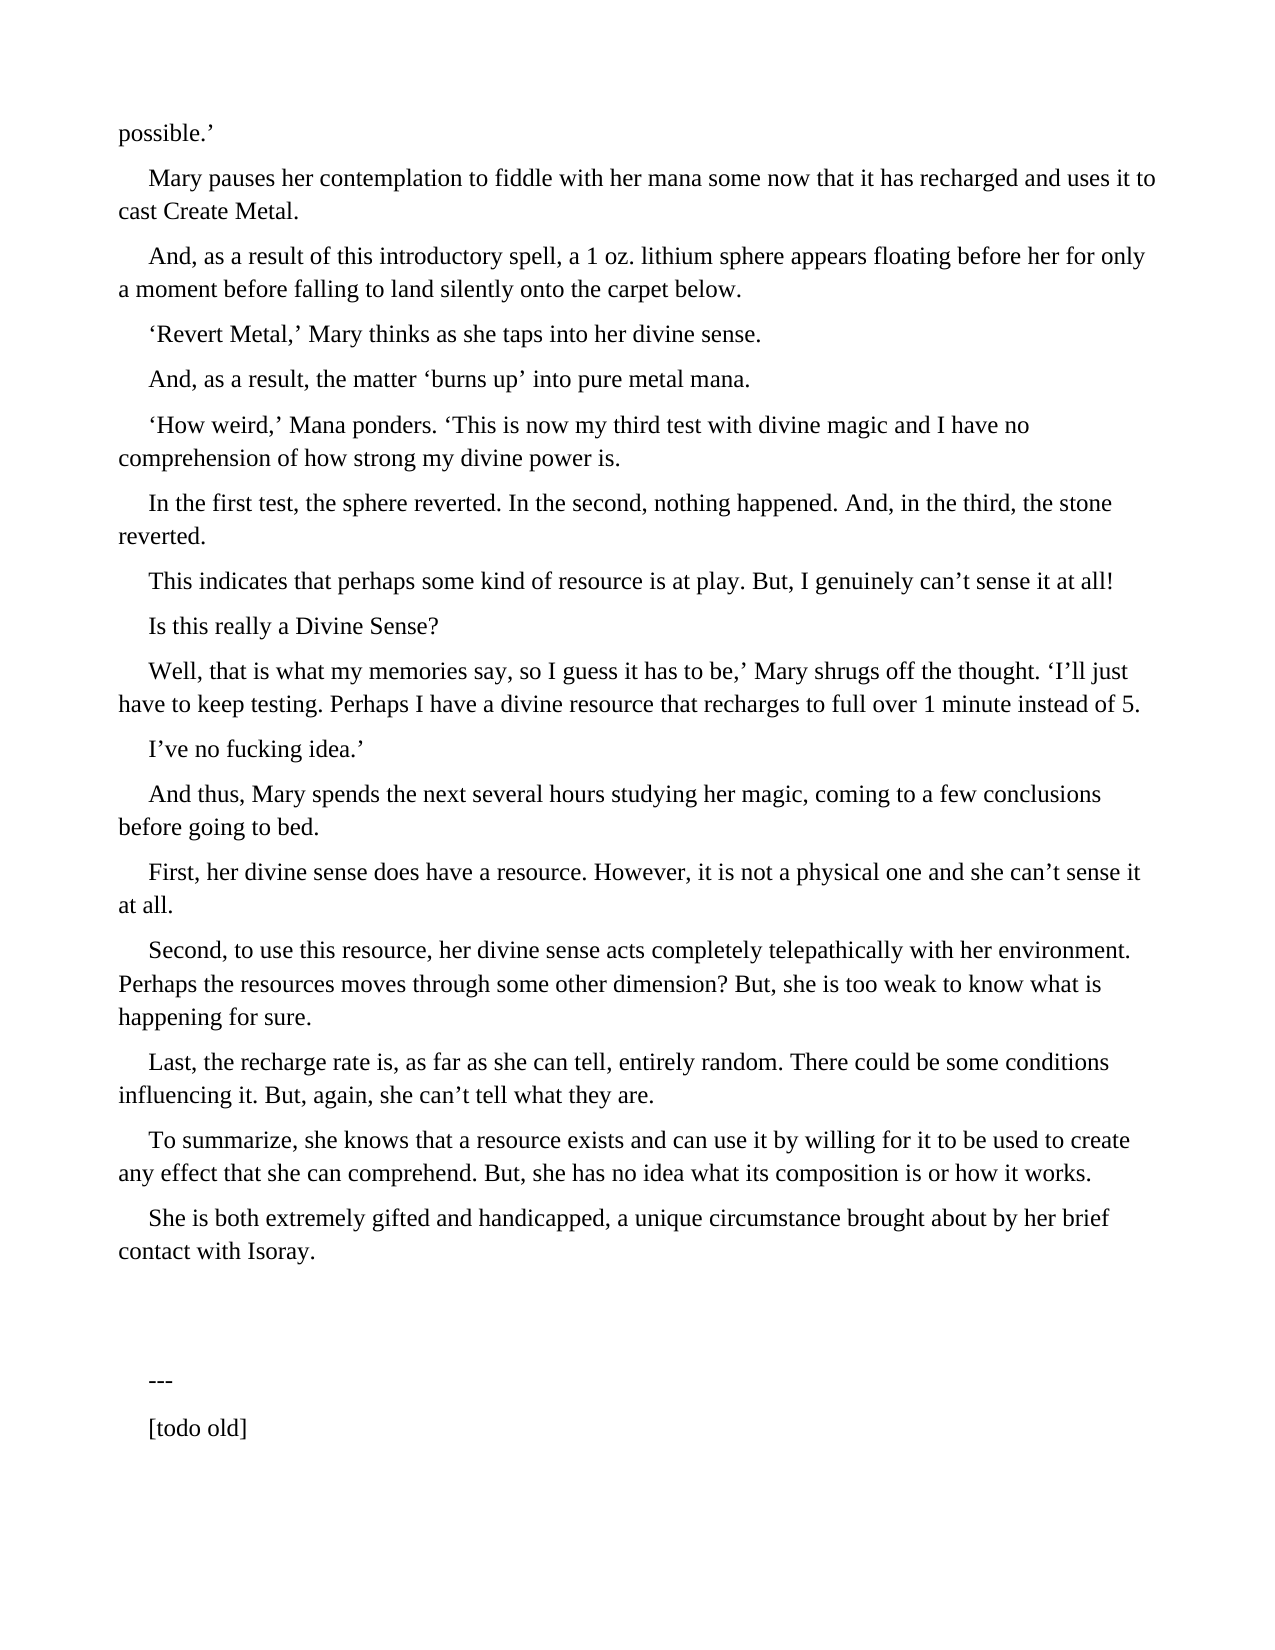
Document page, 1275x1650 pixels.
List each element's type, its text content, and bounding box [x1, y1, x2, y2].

text --- [118, 1365, 1157, 1394]
text I’ve no fucking idea.’ [118, 734, 1157, 763]
text And, as a result, the matter ‘burns up’ into pure metal mana. [118, 364, 1157, 393]
text Mary pauses her contemplation to fiddle with her mana some now that it has recharged and uses it to cast Create Metal. [118, 163, 1157, 225]
text First, her divine sense does have a resource. However, it is not a physical one and she can’t sense it at all. [118, 857, 1157, 919]
text This indicates that perhaps some kind of resource is at play. But, I genuinely can’t sense it at all! [118, 566, 1157, 595]
text Is this really a Divine Sense? [118, 611, 1157, 640]
text In the first test, the sphere reverted. In the second, nothing happened. And, in the third, the stone reverted. [118, 488, 1157, 549]
text Well, that is what my memories say, so I guess it has to be,’ Mary shrugs off the thought. ‘I’ll just have to keep testing. Perhaps I have a divine resource that recharges to full over 1 minute instead of 5. [118, 656, 1157, 718]
text [todo old] [118, 1413, 1157, 1442]
text She is both extremely gifted and handicapped, a unique circumstance brought about by her brief contact with Isoray. [118, 1203, 1157, 1265]
text Last, the recharge rate is, as far as she can tell, entirely random. There could be some conditions influencing it. But, again, she can’t tell what they are. [118, 1047, 1157, 1108]
text And, as a result of this introductory spell, a 1 oz. lithium sphere appears floating before her for only a moment before falling to land silently onto the carpet below. [118, 241, 1157, 303]
text To summarize, she knows that a resource exists and can use it by willing for it to be used to create any effect that she can comprehend. But, she has no idea what its composition is or how it works. [118, 1125, 1157, 1187]
text Second, to use this resource, her divine sense acts completely telepathically with her environment. Perhaps the resources moves through some other dimension? But, she is too weak to know what is happening for sure. [118, 936, 1157, 1030]
text ‘Revert Metal,’ Mary thinks as she taps into her divine sense. [118, 319, 1157, 348]
text And thus, Mary spends the next several hours studying her magic, coming to a few conclusions before going to bed. [118, 779, 1157, 841]
text ‘How weird,’ Mana ponders. ‘This is now my third test with divine magic and I have no comprehension of how strong my divine power is. [118, 410, 1157, 471]
text possible.’ [118, 118, 1157, 147]
